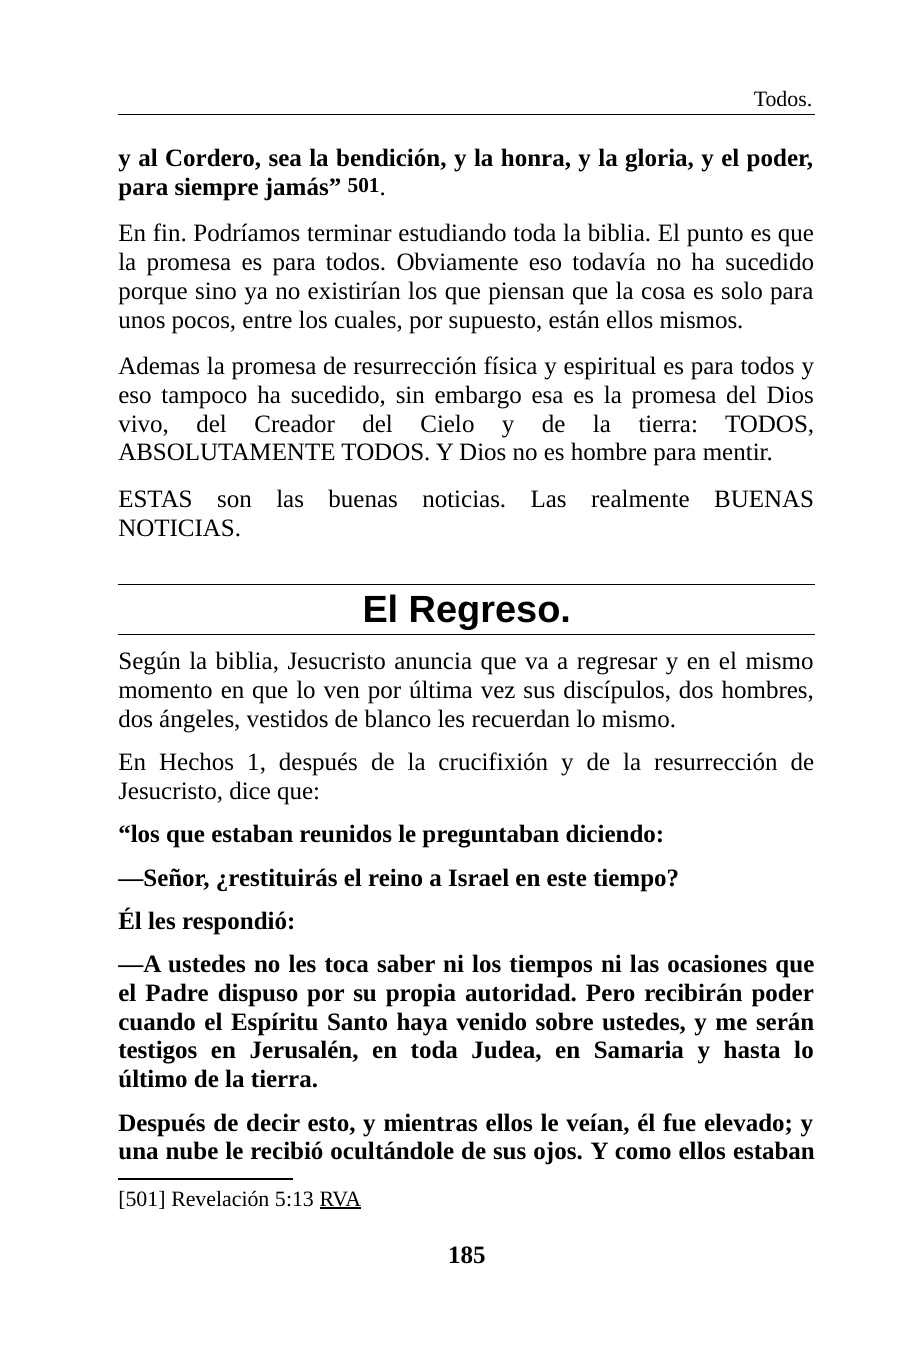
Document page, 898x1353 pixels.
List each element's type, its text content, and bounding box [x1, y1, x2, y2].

text En fin. Podríamos terminar estudiando toda la biblia. El punto es que la promesa es para todos. Obviamente eso todavía no ha sucedido porque sino ya no existirían los que piensan que la cosa es solo para unos pocos, entre los cuales, por supuesto, están ellos mismos. [118, 218, 815, 333]
text —Señor, ¿restituirás el reino a Israel en este tiempo? [118, 863, 815, 891]
text Ademas la promesa de resurrección física y espiritual es para todos y eso tampoco ha sucedido, sin embargo esa es la promesa del Dios vivo, del Creador del Cielo y de la tierra: TODOS, ABSOLUTAMENTE TODOS. Y Dios no es hombre para mentir. [118, 351, 815, 466]
text En Hechos 1, después de la crucifixión y de la resurrección de Jesucristo, dice que: [118, 747, 815, 805]
text Él les respondió: [118, 906, 815, 935]
text Después de decir esto, y mientras ellos le veían, él fue elevado; y una nube le recibió ocultándole de sus ojos. Y como ellos estaban [118, 1108, 815, 1165]
subtitle El Regreso. [118, 585, 815, 634]
text Según la biblia, Jesucristo anuncia que va a regresar y en el mismo momento en que lo ven por última vez sus discípulos, dos hombres, dos ángeles, vestidos de blanco les recuerdan lo mismo. [118, 646, 815, 733]
text “los que estaban reunidos le preguntaban diciendo: [118, 819, 815, 848]
text Revelación 5:13 RVA [118, 1186, 815, 1211]
text y al Cordero, sea la bendición, y la honra, y la gloria, y el poder, para siempre jamás” . [118, 143, 815, 201]
text ESTAS son las buenas noticias. Las realmente BUENAS NOTICIAS. [118, 484, 815, 541]
text —A ustedes no les toca saber ni los tiempos ni las ocasiones que el Padre dispuso por su propia autoridad. Pero recibirán poder cuando el Espíritu Santo haya venido sobre ustedes, y me serán testigos en Jerusalén, en toda Judea, en Samaria y hasta lo último de la tierra. [118, 949, 815, 1093]
